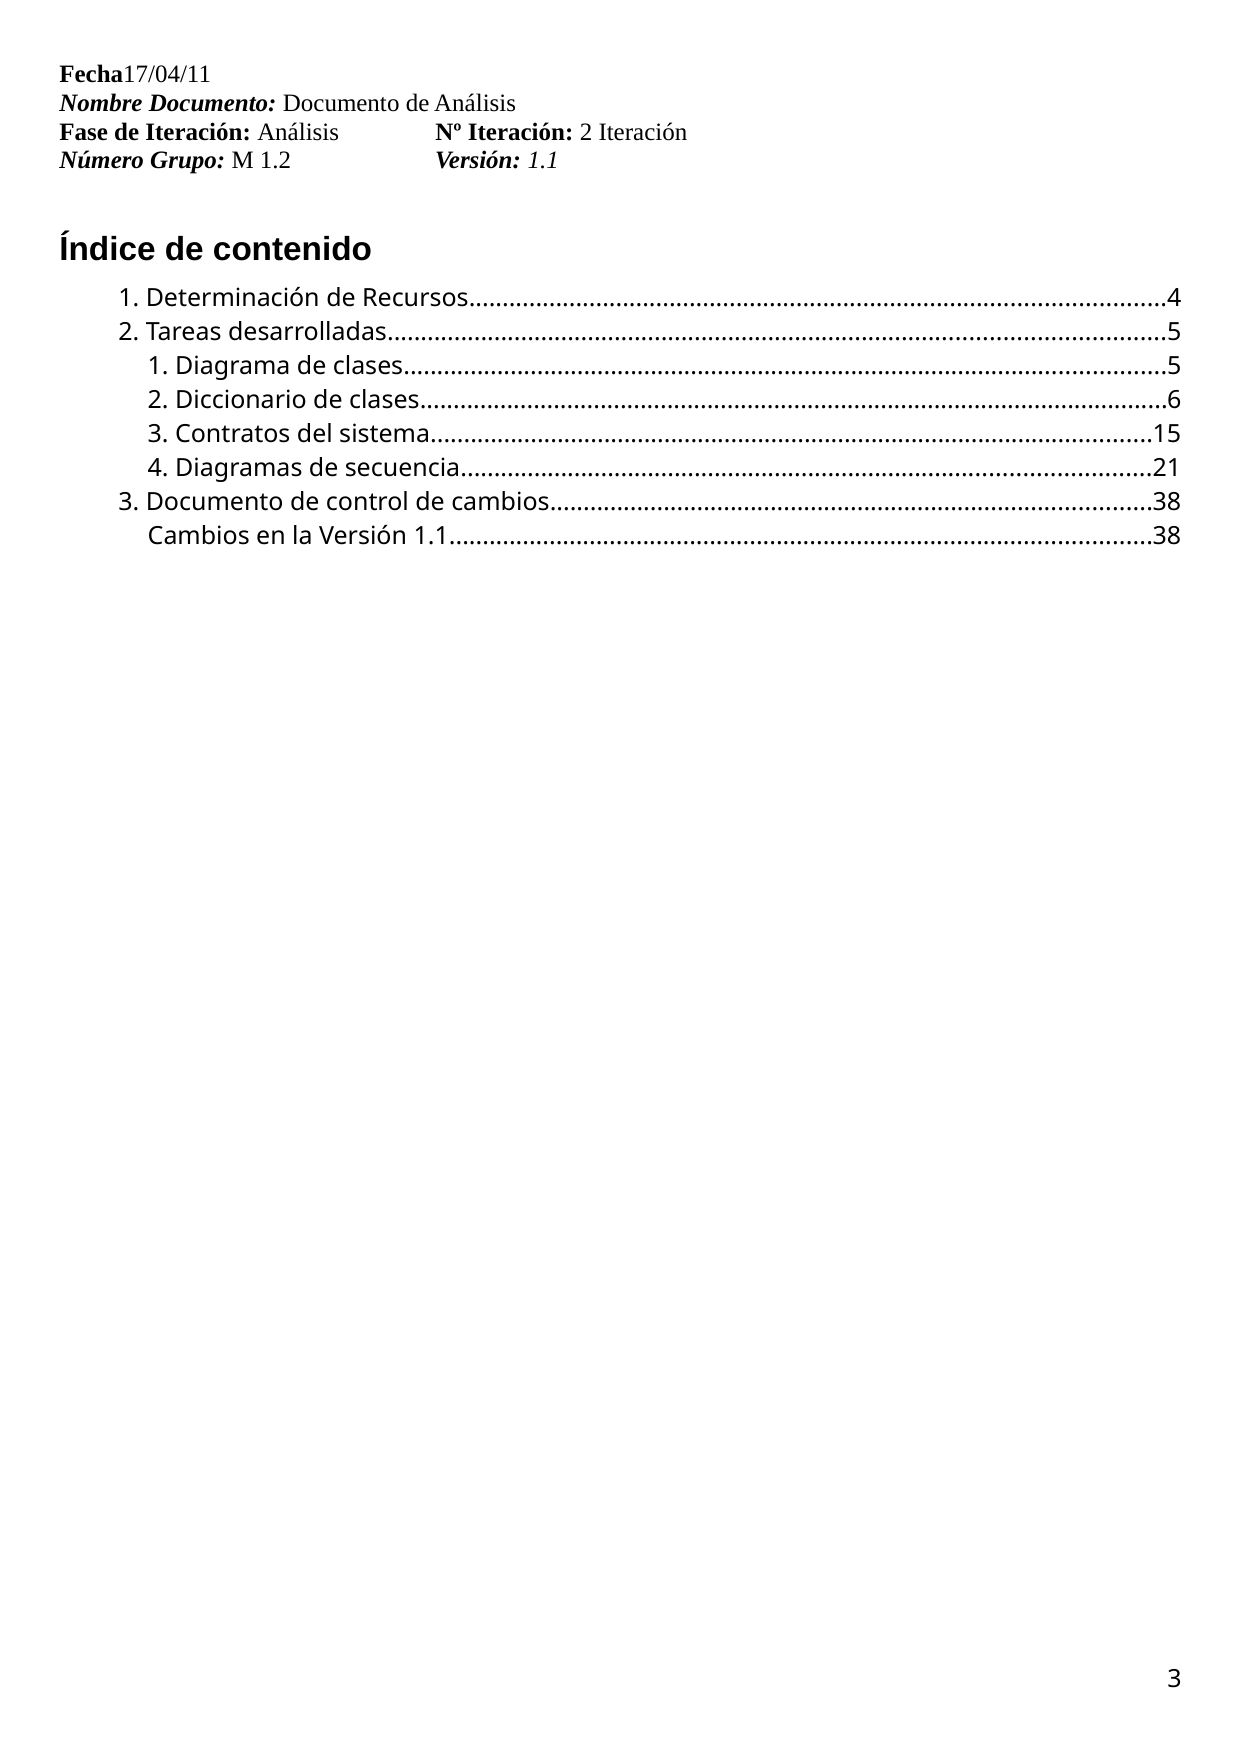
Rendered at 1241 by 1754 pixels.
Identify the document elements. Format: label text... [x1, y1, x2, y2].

text 2. Tareas desarrolladas 5 [118, 313, 1181, 348]
text 3. Contratos del sistema 15 [147, 416, 1181, 450]
text 1. Determinación de Recursos 4 [118, 279, 1181, 313]
subtitle Índice de contenido [59, 228, 1181, 267]
text Cambios en la Versión 1.1 38 [147, 518, 1181, 552]
text 2. Diccionario de clases 6 [147, 382, 1181, 416]
text 3. Documento de control de cambios 38 [118, 484, 1181, 518]
text 4. Diagramas de secuencia 21 [147, 450, 1181, 484]
text 1. Diagrama de clases 5 [147, 348, 1181, 382]
